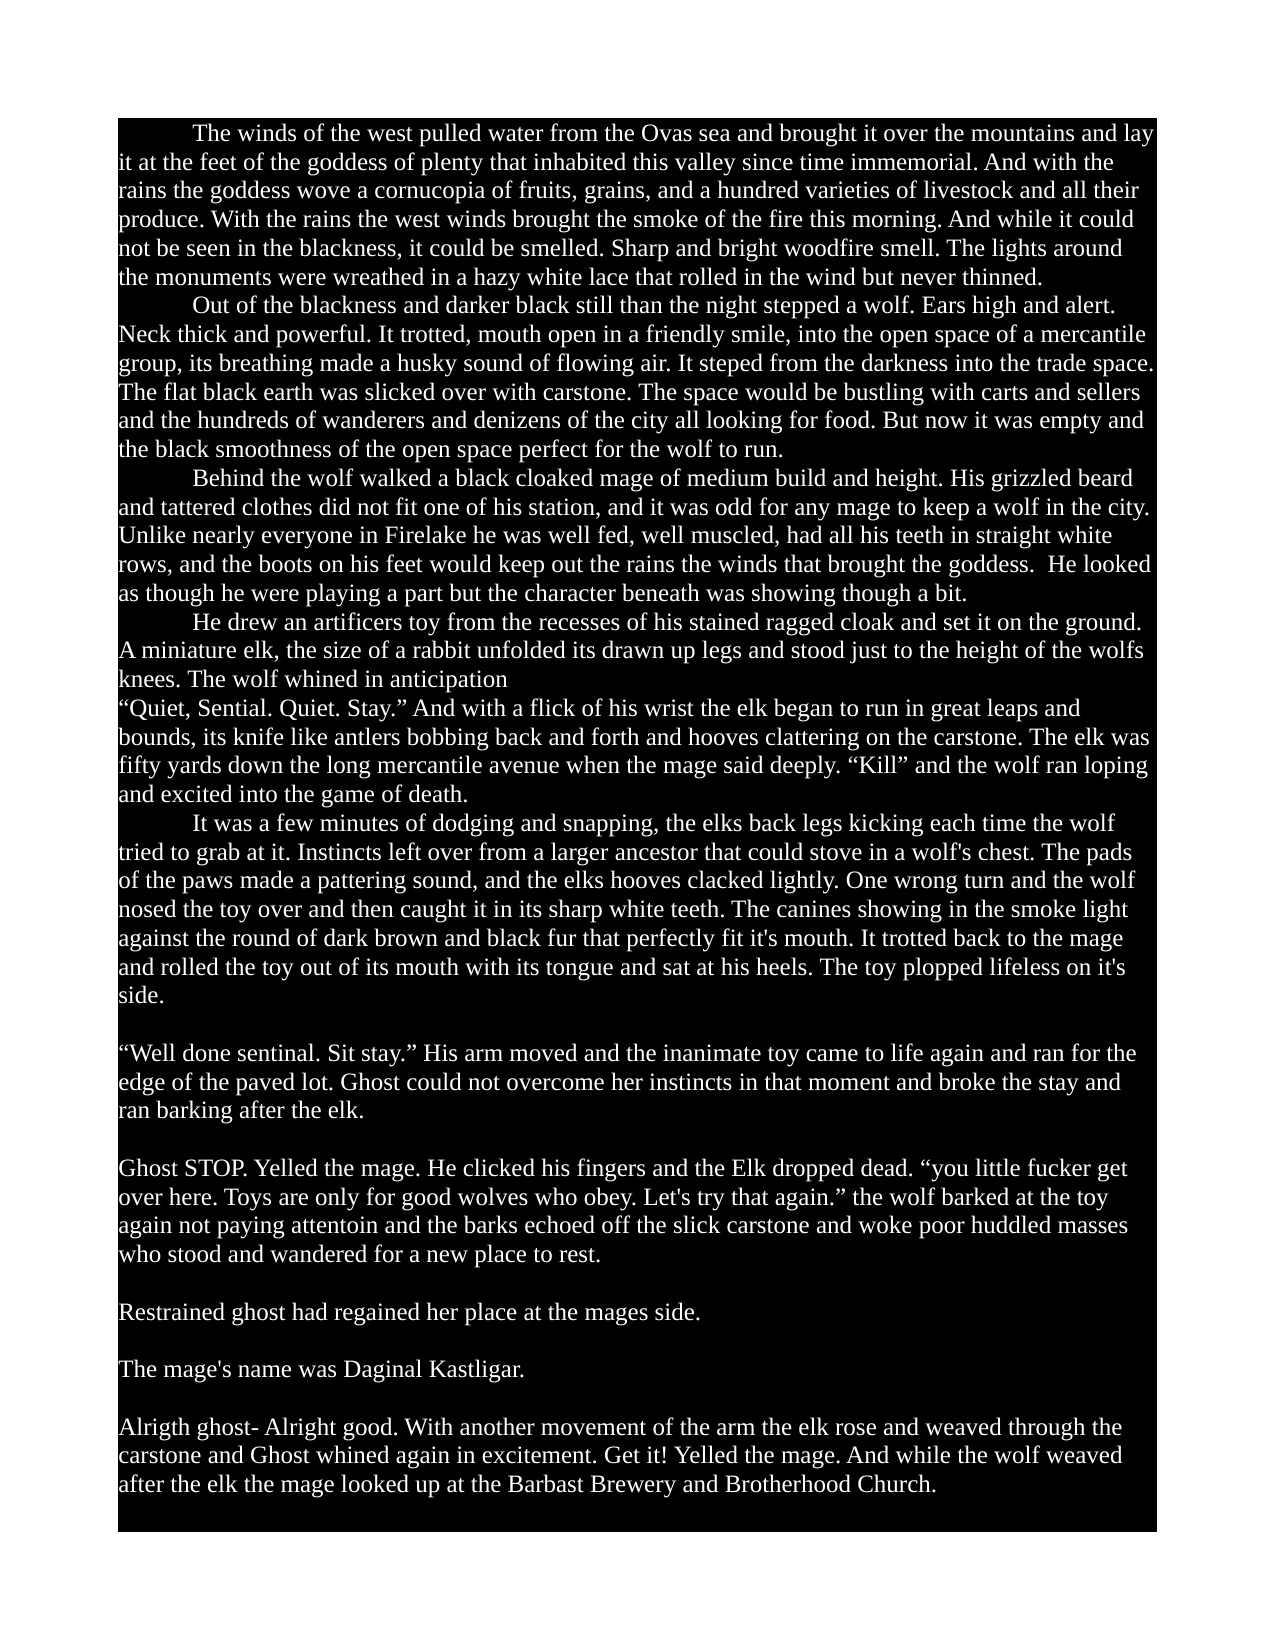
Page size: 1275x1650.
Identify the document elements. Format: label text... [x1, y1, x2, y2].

text Out of the blackness and darker black still than the night stepped a wolf. Ears high and alert. Neck thick and powerful. It trotted, mouth open in a friendly smile, into the open space of a mercantile group, its breathing made a husky sound of flowing air. It steped from the darkness into the trade space. [118, 291, 1157, 377]
text The flat black earth was slicked over with carstone. The space would be bustling with carts and sellers and the hundreds of wanderers and denizens of the city all looking for food. But now it was empty and the black smoothness of the open space perfect for the wolf to run. Behind the wolf walked a black cloaked mage of medium build and height. His grizzled beard and tattered clothes did not fit one of his station, and it was odd for any mage to keep a wolf in the city. Unlike nearly everyone in Firelake he was well fed, well muscled, had all his teeth in straight white rows, and the boots on his feet would keep out the rains the winds that brought the goddess. He looked as though he were playing a part but the character beneath was showing though a bit. [118, 377, 1157, 607]
text He drew an artificers toy from the recesses of his stained ragged cloak and set it on the ground. A miniature elk, the size of a rabbit unfolded its drawn up legs and stood just to the height of the wolfs knees. The wolf whined in anticipation “Quiet, Sential. Quiet. Stay.” And with a flick of his wrist the elk began to run in great leaps and bounds, its knife like antlers bobbing back and forth and hooves clattering on the carstone. The elk was fifty yards down the long mercantile avenue when the mage said deeply. “Kill” and the wolf ran loping and excited into the game of death. [118, 607, 1157, 808]
text “Well done sentinal. Sit stay.” His arm moved and the inanimate toy came to life again and ran for the edge of the paved lot. Ghost could not overcome her instincts in that moment and broke the stay and ran barking after the elk. Ghost STOP. Yelled the mage. He clicked his fingers and the Elk dropped dead. “you little fucker get over here. Toys are only for good wolves who obey. Let's try that again.” the wolf barked at the toy again not paying attentoin and the barks echoed off the slick carstone and woke poor huddled masses who stood and wandered for a new place to rest. Restrained ghost had regained her place at the mages side. [118, 1038, 1157, 1326]
text Alrigth ghost- Alright good. With another movement of the arm the elk rose and weaved through the carstone and Ghost whined again in excitement. Get it! Yelled the mage. And while the wolf weaved after the elk the mage looked up at the Barbast Brewery and Brotherhood Church. [118, 1383, 1157, 1527]
text The winds of the west pulled water from the Ovas sea and brought it over the mountains and lay it at the feet of the goddess of plenty that inhabited this valley since time immemorial. And with the rains the goddess wove a cornucopia of fruits, grains, and a hundred varieties of livestock and all their produce. With the rains the west winds brought the smoke of the fire this morning. And while it could not be seen in the blackness, it could be smelled. Sharp and bright woodfire smell. The lights around the monuments were wreathed in a hazy white lace that rolled in the wind but never thinned. [118, 118, 1157, 291]
text The mage's name was Daginal Kastligar. [118, 1354, 1157, 1383]
text It was a few minutes of dodging and snapping, the elks back legs kicking each time the wolf tried to grab at it. Instincts left over from a larger ancestor that could stove in a wolf's chest. The pads of the paws made a pattering sound, and the elks hooves clacked lightly. One wrong turn and the wolf nosed the toy over and then caught it in its sharp white teeth. The canines showing in the smoke light against the round of dark brown and black fur that perfectly fit it's mouth. It trotted back to the mage and rolled the toy out of its mouth with its tongue and sat at his heels. The toy plopped lifeless on it's side. [118, 808, 1157, 1009]
